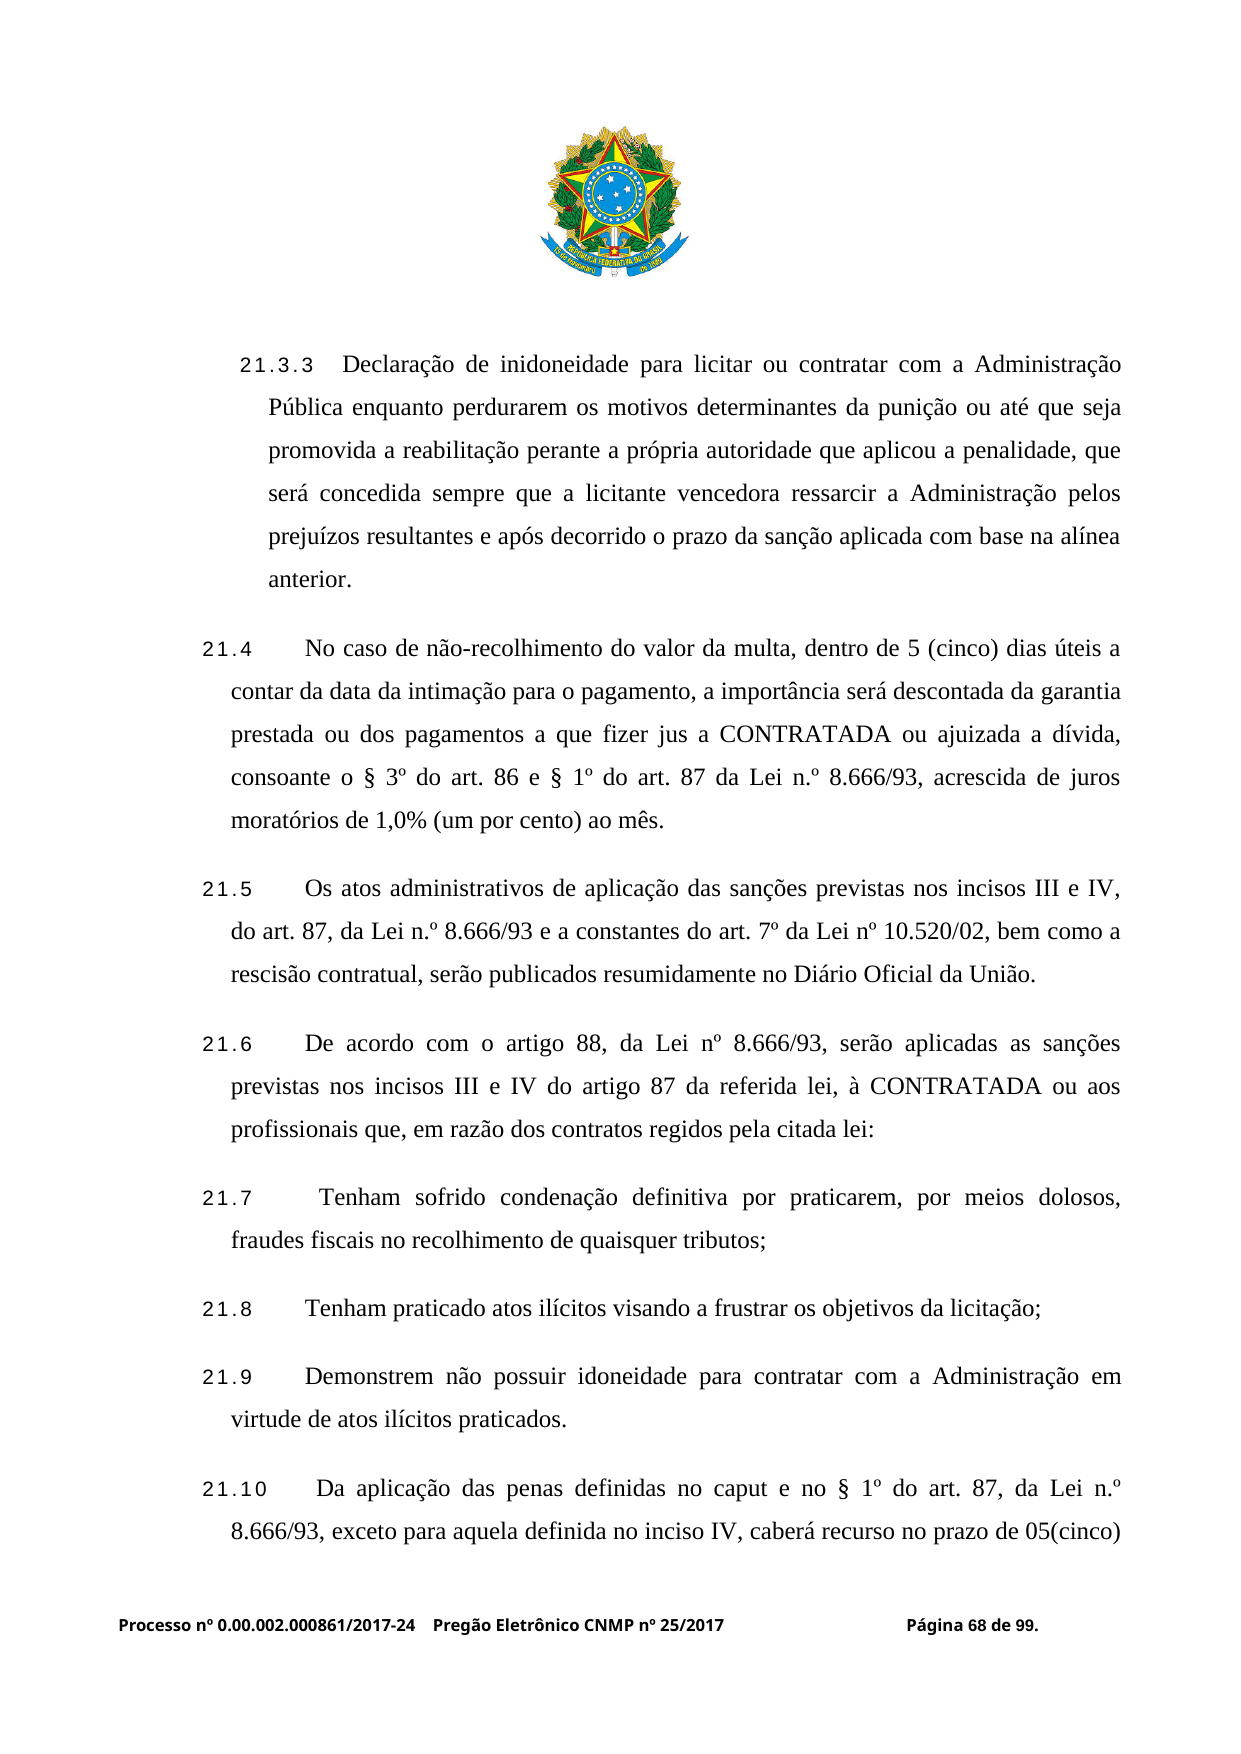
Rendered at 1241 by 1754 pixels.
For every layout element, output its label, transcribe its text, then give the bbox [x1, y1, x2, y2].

list Os atos administrativos de aplicação das sanções previstas nos incisos III e IV, do art. 87, da Lei n.º 8.666/93 e a constantes do art. 7º da Lei nº 10.520/02, bem como a rescisão contratual, serão publicados resumidamente no Diário Oficial da União. [193, 873, 1122, 988]
list No caso de não-recolhimento do valor da multa, dentro de 5 (cinco) dias úteis a contar da data da intimação para o pagamento, a importância será descontada da garantia prestada ou dos pagamentos a que fizer jus a CONTRATADA ou ajuizada a dívida, consoante o § 3º do art. 86 e § 1º do art. 87 da Lei n.º 8.666/93, acrescida de juros moratórios de 1,0% (um por cento) ao mês. [193, 633, 1122, 834]
list Tenham sofrido condenação definitiva por praticarem, por meios dolosos, fraudes fiscais no recolhimento de quaisquer tributos; [193, 1182, 1122, 1254]
list Declaração de inidoneidade para licitar ou contratar com a Administração Pública enquanto perdurarem os motivos determinantes da punição ou até que seja promovida a reabilitação perante a própria autoridade que aplicou a penalidade, que será concedida sempre que a licitante vencedora ressarcir a Administração pelos prejuízos resultantes e após decorrido o prazo da sanção aplicada com base na alínea anterior. [231, 349, 1122, 593]
list De acordo com o artigo 88, da Lei nº 8.666/93, serão aplicadas as sanções previstas nos incisos III e IV do artigo 87 da referida lei, à CONTRATADA ou aos profissionais que, em razão dos contratos regidos pela citada lei: [193, 1028, 1122, 1143]
list Da aplicação das penas definidas no caput e no § 1º do art. 87, da Lei n.º 8.666/93, exceto para aquela definida no inciso IV, caberá recurso no prazo de 05(cinco) [193, 1473, 1122, 1544]
list Tenham praticado atos ilícitos visando a frustrar os objetivos da licitação; [193, 1293, 1122, 1322]
list Demonstrem não possuir idoneidade para contratar com a Administração em virtude de atos ilícitos praticados. [193, 1361, 1122, 1433]
